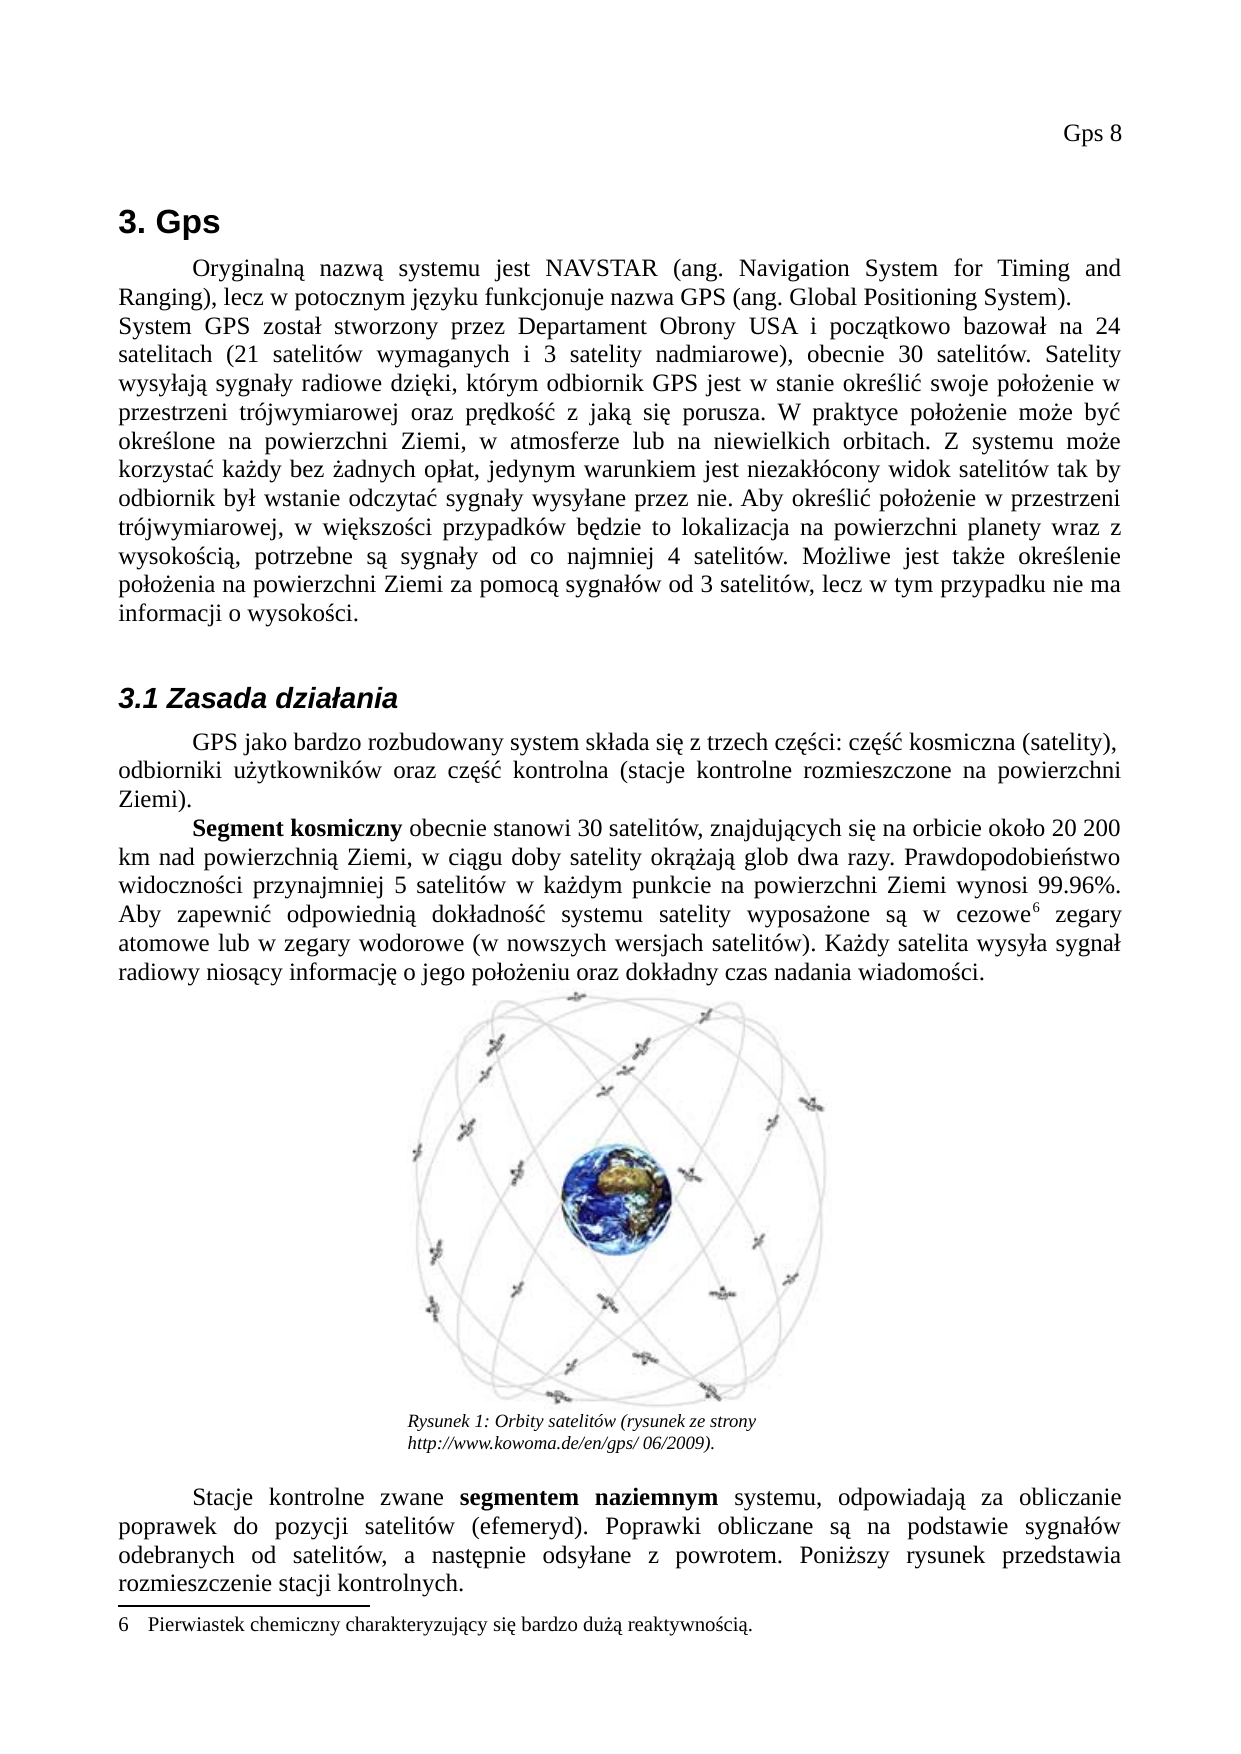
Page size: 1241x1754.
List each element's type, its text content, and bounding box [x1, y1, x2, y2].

text odbiorniki użytkowników oraz część kontrolna (stacje kontrolne rozmieszczone na powierzchni Ziemi). [118, 756, 1122, 813]
text System GPS został stworzony przez Departament Obrony USA i początkowo bazował na 24 satelitach (21 satelitów wymaganych i 3 satelity nadmiarowe), obecnie 30 satelitów. Satelity wysyłają sygnały radiowe dzięki, którym odbiornik GPS jest w stanie określić swoje położenie w przestrzeni trójwymiarowej oraz prędkość z jaką się porusza. W praktyce położenie może być określone na powierzchni Ziemi, w atmosferze lub na niewielkich orbitach. Z systemu może korzystać każdy bez żadnych opłat, jedynym warunkiem jest niezakłócony widok satelitów tak by odbiornik był wstanie odczytać sygnały wysyłane przez nie. Aby określić położenie w przestrzeni trójwymiarowej, w większości przypadków będzie to lokalizacja na powierzchni planety wraz z wysokością, potrzebne są sygnały od co najmniej 4 satelitów. Możliwe jest także określenie położenia na powierzchni Ziemi za pomocą sygnałów od 3 satelitów, lecz w tym przypadku nie ma informacji o wysokości. [118, 311, 1122, 627]
text Rysunek 1: Orbity satelitów (rysunek ze strony http://www.kowoma.de/en/gps/ 06/2009). [407, 1411, 832, 1453]
picture [407, 988, 833, 1411]
text Oryginalną nazwą systemu jest NAVSTAR (ang. Navigation System for Timing and Ranging), lecz w potocznym języku funkcjonuje nazwa GPS (ang. Global Positioning System). [118, 253, 1122, 311]
text GPS jako bardzo rozbudowany system składa się z trzech części: część kosmiczna (satelity), [118, 727, 1122, 756]
subtitle 3. Gps [118, 202, 1122, 241]
text Pierwiastek chemiczny charakteryzujący się bardzo dużą reaktywnością. [118, 1612, 1122, 1636]
text Stacje kontrolne zwane segmentem naziemnym systemu, odpowiadają za obliczanie poprawek do pozycji satelitów (efemeryd). Poprawki obliczane są na podstawie sygnałów odebranych od satelitów, a następnie odsyłane z powrotem. Poniższy rysunek przedstawia rozmieszczenie stacji kontrolnych. [118, 1482, 1122, 1597]
subtitle 3.1 Zasada działania [118, 681, 1122, 714]
text Segment kosmiczny obecnie stanowi 30 satelitów, znajdujących się na orbicie około 20 200 km nad powierzchnią Ziemi, w ciągu doby satelity okrążają glob dwa razy. Prawdopodobieństwo widoczności przynajmniej 5 satelitów w każdym punkcie na powierzchni Ziemi wynosi 99.96%. Aby zapewnić odpowiednią dokładność systemu satelity wyposażone są w cezowe zegary atomowe lub w zegary wodorowe (w nowszych wersjach satelitów). Każdy satelita wysyła sygnał radiowy niosący informację o jego położeniu oraz dokładny czas nadania wiadomości. [118, 813, 1122, 986]
